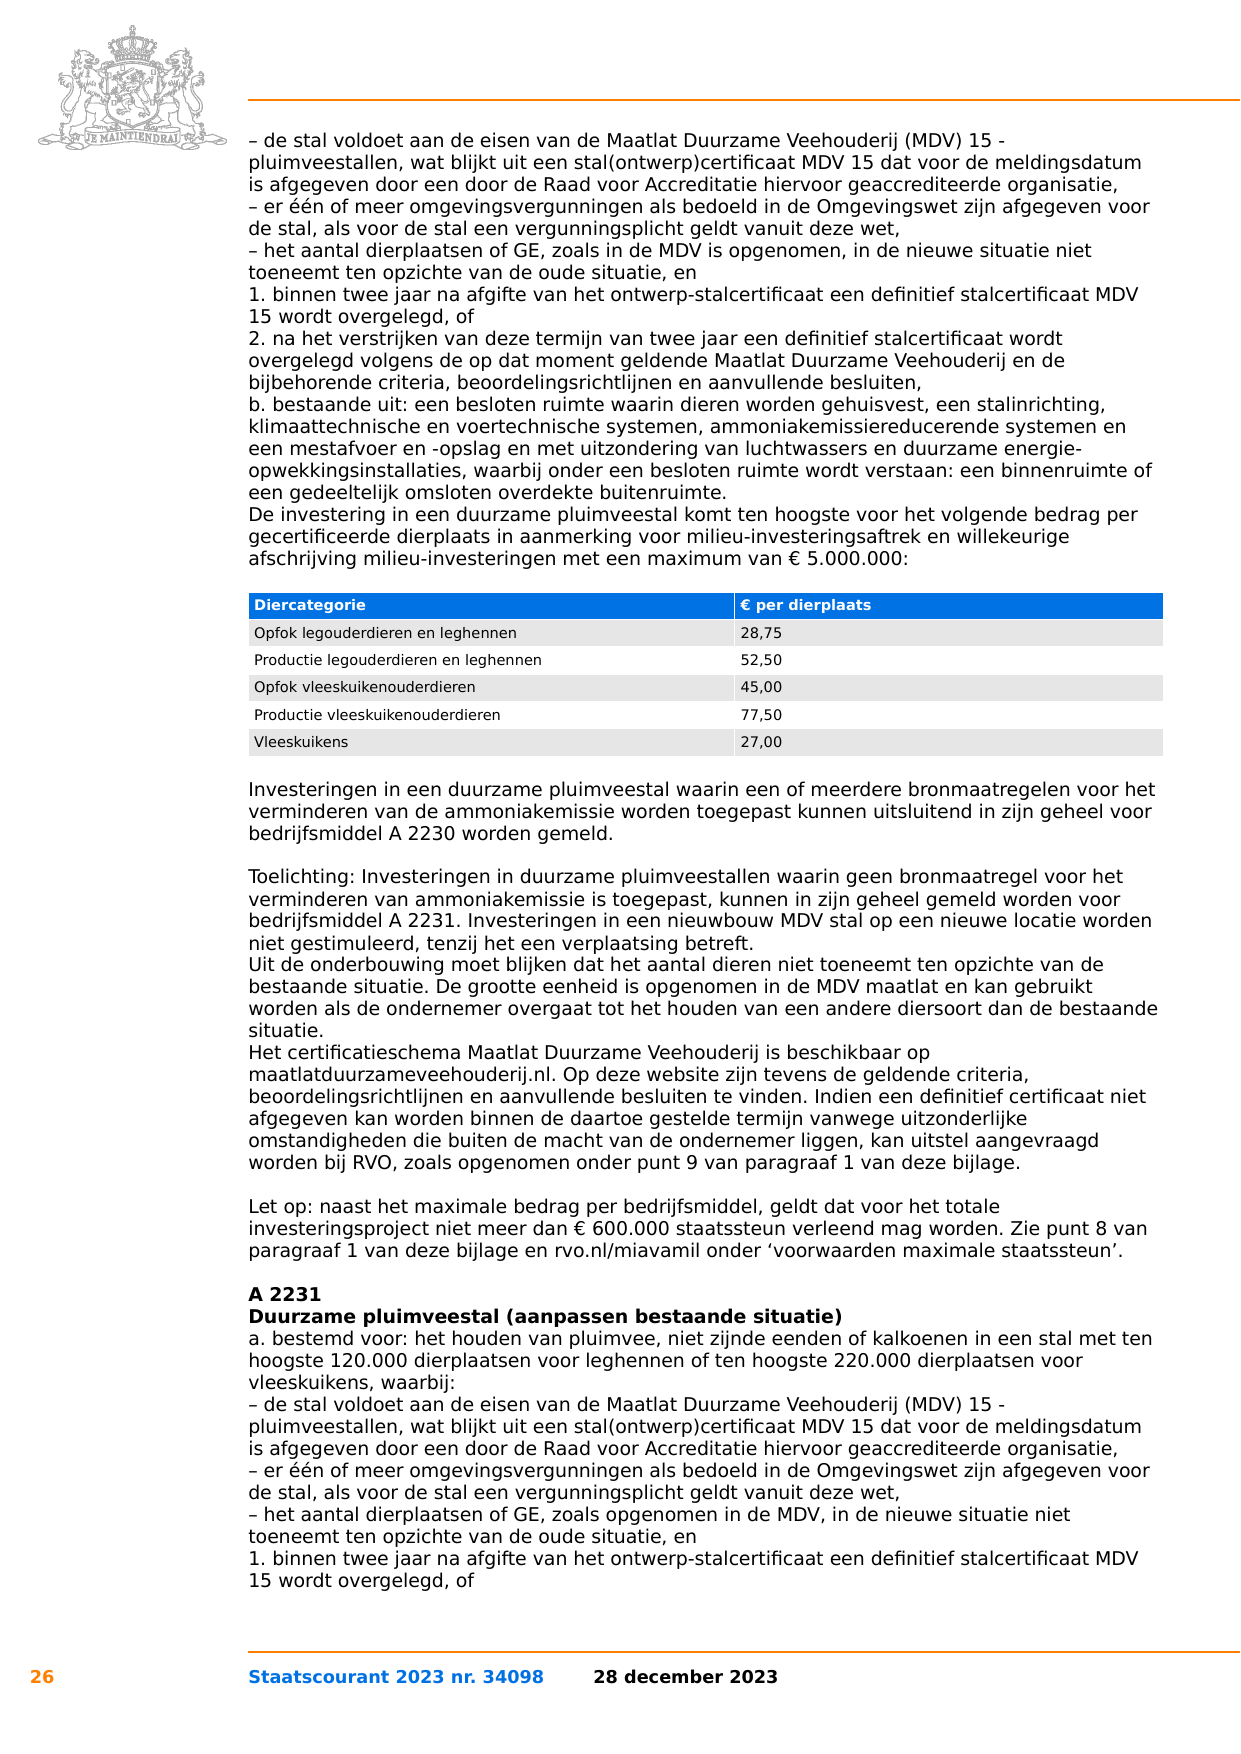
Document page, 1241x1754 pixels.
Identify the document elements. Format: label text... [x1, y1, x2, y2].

table_cell 77,50 [735, 702, 1163, 728]
picture [38, 25, 227, 150]
table_cell 27,00 [735, 729, 1163, 756]
text Investeringen in een duurzame pluimveestal waarin een of meerdere bronmaatregelen voor het verminderen van de ammoniakemissie worden toegepast kunnen uitsluitend in zijn geheel voor bedrijfsmiddel A 2230 worden gemeld. [248, 779, 1163, 844]
text Toelichting: Investeringen in duurzame pluimveestallen waarin geen bronmaatregel voor het verminderen van ammoniakemissie is toegepast, kunnen in zijn geheel gemeld worden voor bedrijfsmiddel A 2231. Investeringen in een nieuwbouw MDV stal op een nieuwe locatie worden niet gestimuleerd, tenzij het een verplaatsing betreft. [248, 866, 1163, 954]
text De investering in een duurzame pluimveestal komt ten hoogste voor het volgende bedrag per gecertificeerde dierplaats in aanmerking voor milieu-investeringsaftrek en willekeurige afschrijving milieu-investeringen met een maximum van € 5.000.000: [248, 503, 1163, 569]
text 1. binnen twee jaar na afgifte van het ontwerp-stalcertificaat een definitief stalcertificaat MDV 15 wordt overgelegd, of [248, 1548, 1163, 1592]
table_cell Productie vleeskuikenouderdieren [249, 702, 734, 728]
table_cell 45,00 [735, 675, 1163, 701]
text Duurzame pluimveestal (aanpassen bestaande situatie) [248, 1306, 1163, 1328]
text a. bestemd voor: het houden van pluimvee, niet zijnde eenden of kalkoenen in een stal met ten hoogste 120.000 dierplaatsen voor leghennen of ten hoogste 220.000 dierplaatsen voor vleeskuikens, waarbij: [248, 1328, 1163, 1394]
text – er één of meer omgevingsvergunningen als bedoeld in de Omgevingswet zijn afgegeven voor de stal, als voor de stal een vergunningsplicht geldt vanuit deze wet, [248, 196, 1163, 240]
text 2. na het verstrijken van deze termijn van twee jaar een definitief stalcertificaat wordt overgelegd volgens de op dat moment geldende Maatlat Duurzame Veehouderij en de bijbehorende criteria, beoordelingsrichtlijnen en aanvullende besluiten, [248, 328, 1163, 394]
text b. bestaande uit: een besloten ruimte waarin dieren worden gehuisvest, een stalinrichting, klimaattechnische en voertechnische systemen, ammoniakemissiereducerende systemen en een mestafvoer en -opslag en met uitzondering van luchtwassers en duurzame energie-opwekkingsinstallaties, waarbij onder een besloten ruimte wordt verstaan: een binnenruimte of een gedeeltelijk omsloten overdekte buitenruimte. [248, 394, 1163, 503]
text 1. binnen twee jaar na afgifte van het ontwerp-stalcertificaat een definitief stalcertificaat MDV 15 wordt overgelegd, of [248, 284, 1163, 328]
text – de stal voldoet aan de eisen van de Maatlat Duurzame Veehouderij (MDV) 15 - pluimveestallen, wat blijkt uit een stal(ontwerp)certificaat MDV 15 dat voor de meldingsdatum is afgegeven door een door de Raad voor Accreditatie hiervoor geaccrediteerde organisatie, [248, 1394, 1163, 1460]
text Uit de onderbouwing moet blijken dat het aantal dieren niet toeneemt ten opzichte van de bestaande situatie. De grootte eenheid is opgenomen in de MDV maatlat en kan gebruikt worden als de ondernemer overgaat tot het houden van een andere diersoort dan de bestaande situatie. [248, 954, 1163, 1042]
table_cell Vleeskuikens [249, 729, 734, 756]
text – er één of meer omgevingsvergunningen als bedoeld in de Omgevingswet zijn afgegeven voor de stal, als voor de stal een vergunningsplicht geldt vanuit deze wet, [248, 1460, 1163, 1504]
table_cell Opfok vleeskuikenouderdieren [249, 675, 734, 701]
text – de stal voldoet aan de eisen van de Maatlat Duurzame Veehouderij (MDV) 15 - pluimveestallen, wat blijkt uit een stal(ontwerp)certificaat MDV 15 dat voor de meldingsdatum is afgegeven door een door de Raad voor Accreditatie hiervoor geaccrediteerde organisatie, [248, 130, 1163, 196]
table_header € per dierplaats [735, 593, 1163, 619]
text Let op: naast het maximale bedrag per bedrijfsmiddel, geldt dat voor het totale investeringsproject niet meer dan € 600.000 staatssteun verleend mag worden. Zie punt 8 van paragraaf 1 van deze bijlage en rvo.nl/miavamil onder ‘voorwaarden maximale staatssteun’. [248, 1196, 1163, 1262]
table_header Diercategorie [249, 593, 734, 619]
text Het certificatieschema Maatlat Duurzame Veehouderij is beschikbaar op maatlatduurzameveehouderij.nl. Op deze website zijn tevens de geldende criteria, beoordelingsrichtlijnen en aanvullende besluiten te vinden. Indien een definitief certificaat niet afgegeven kan worden binnen de daartoe gestelde termijn vanwege uitzonderlijke omstandigheden die buiten de macht van de ondernemer liggen, kan uitstel aangevraagd worden bij RVO, zoals opgenomen onder punt 9 van paragraaf 1 van deze bijlage. [248, 1042, 1163, 1174]
table_cell 28,75 [735, 620, 1163, 646]
table_cell Opfok legouderdieren en leghennen [249, 620, 734, 646]
text – het aantal dierplaatsen of GE, zoals in de MDV is opgenomen, in de nieuwe situatie niet toeneemt ten opzichte van de oude situatie, en [248, 240, 1163, 284]
table_cell Productie legouderdieren en leghennen [249, 647, 734, 673]
text A 2231 [248, 1284, 1163, 1306]
table_cell 52,50 [735, 647, 1163, 673]
text – het aantal dierplaatsen of GE, zoals opgenomen in de MDV, in de nieuwe situatie niet toeneemt ten opzichte van de oude situatie, en [248, 1504, 1163, 1548]
